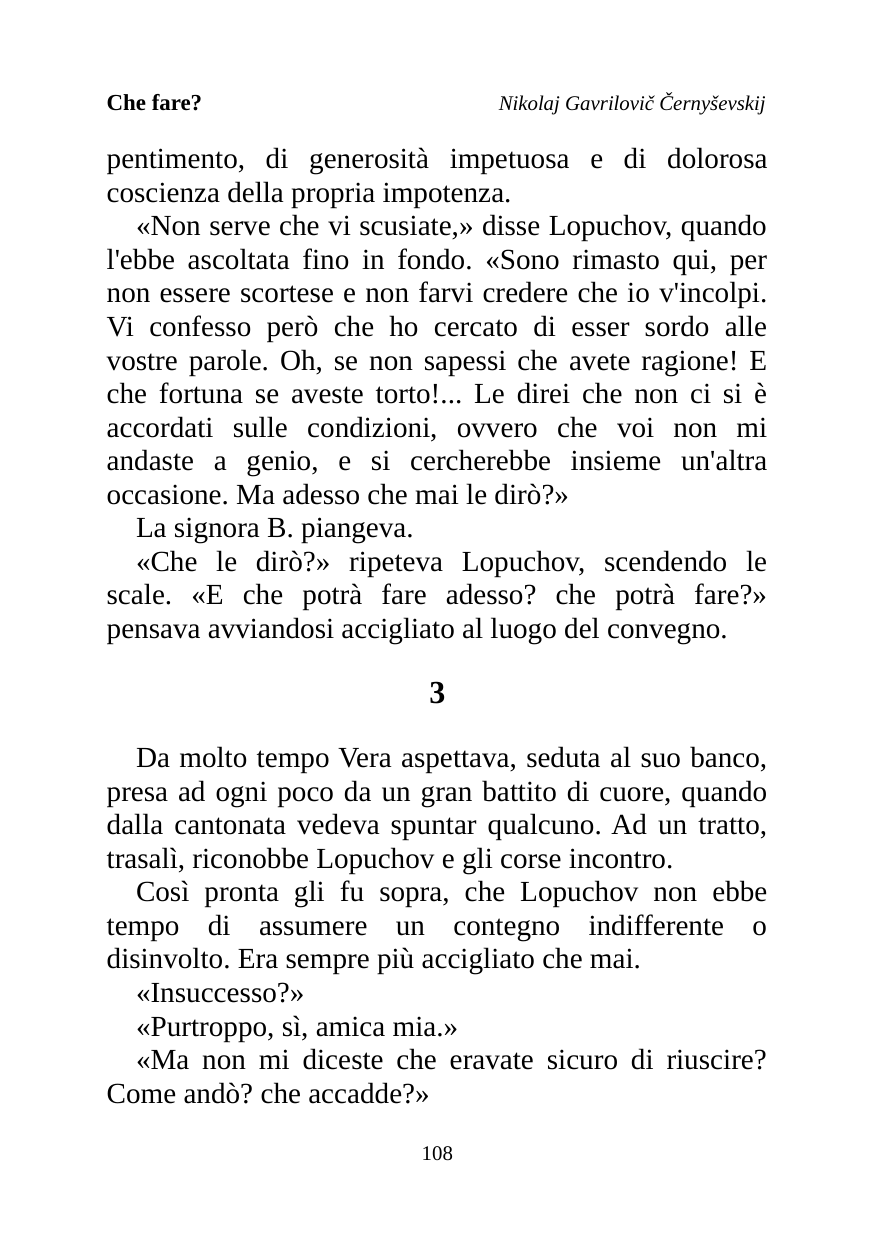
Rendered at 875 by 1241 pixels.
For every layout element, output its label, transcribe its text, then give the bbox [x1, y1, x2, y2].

text pentimento, di generosità impetuosa e di dolorosa coscienza della propria impotenza. [106, 141, 768, 208]
text «Non serve che vi scusiate,» disse Lopuchov, quando l'ebbe ascoltata fino in fondo. «Sono rimasto qui, per non essere scortese e non farvi credere che io v'incolpi. Vi confesso però che ho cercato di esser sordo alle vostre parole. Oh, se non sapessi che avete ragione! E che fortuna se aveste torto!... Le direi che non ci si è accordati sulle condizioni, ovvero che voi non mi andaste a genio, e si cercherebbe insieme un'altra occasione. Ma adesso che mai le dirò?» [106, 208, 768, 510]
text Così pronta gli fu sopra, che Lopuchov non ebbe tempo di assumere un contegno indifferente o disinvolto. Era sempre più accigliato che mai. [106, 874, 768, 975]
subtitle 3 [106, 674, 768, 711]
text «Che le dirò?» ripeteva Lopuchov, scendendo le scale. «E che potrà fare adesso? che potrà fare?» pensava avviandosi accigliato al luogo del convegno. [106, 544, 768, 644]
text «Purtroppo, sì, amica mia.» [106, 1009, 768, 1042]
text «Insuccesso?» [106, 975, 768, 1009]
text Da molto tempo Vera aspettava, seduta al suo banco, presa ad ogni poco da un gran battito di cuore, quando dalla cantonata vedeva spuntar qualcuno. Ad un tratto, trasalì, riconobbe Lopuchov e gli corse incontro. [106, 740, 768, 874]
text «Ma non mi diceste che eravate sicuro di riuscire? Come andò? che accadde?» [106, 1042, 768, 1109]
text La signora B. piangeva. [106, 510, 768, 544]
